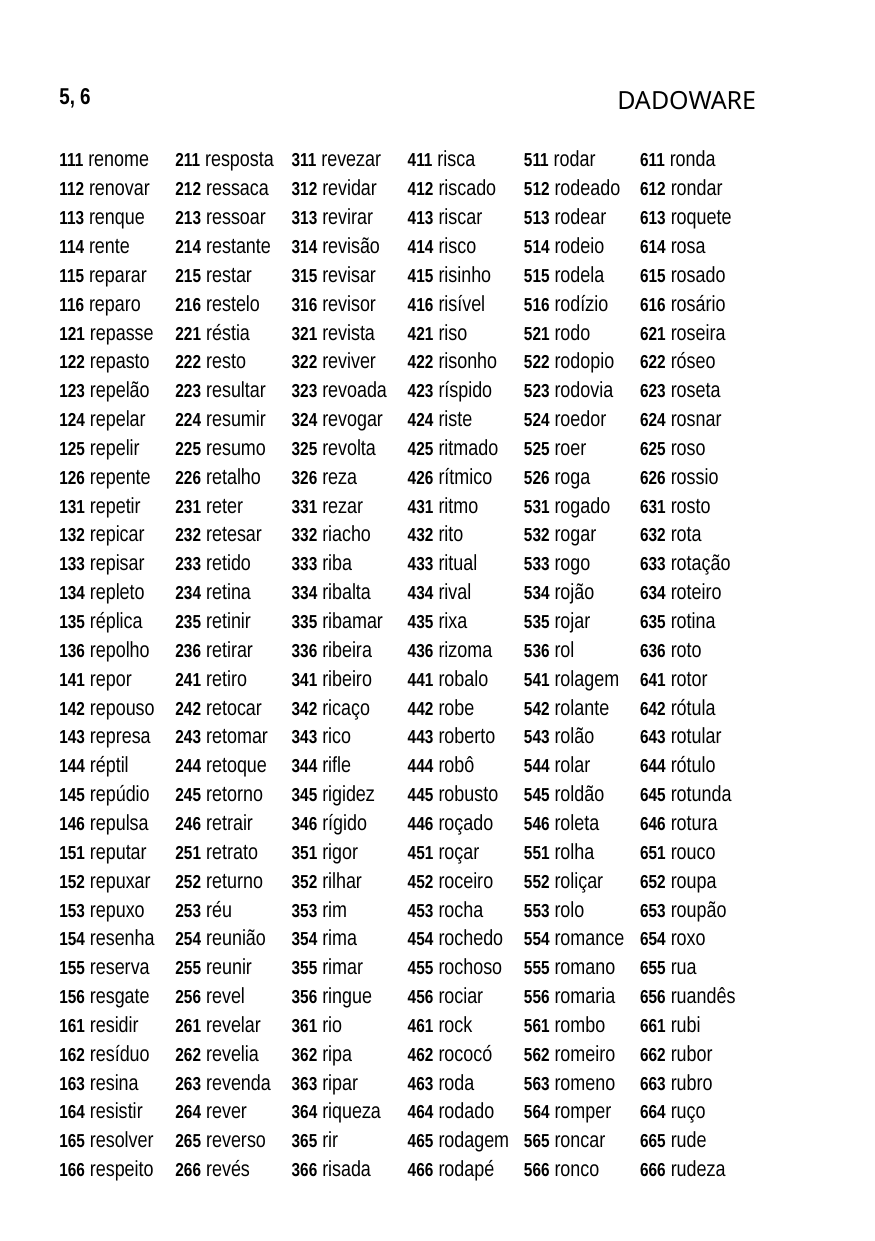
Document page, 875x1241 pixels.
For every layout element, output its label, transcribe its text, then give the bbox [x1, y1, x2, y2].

text 512 rodeado [524, 175, 640, 200]
text 546 roleta [524, 810, 640, 835]
text 435 rixa [407, 608, 524, 633]
text 642 rótula [640, 694, 756, 719]
text 262 revelia [175, 1041, 291, 1066]
text 5, 6 [59, 83, 177, 109]
text 356 ringue [291, 983, 407, 1008]
text 661 rubi [640, 1012, 756, 1037]
text 526 roga [524, 464, 640, 489]
text 225 resumo [175, 435, 291, 460]
text 242 retocar [175, 694, 291, 719]
text 425 ritmado [407, 435, 524, 460]
text 124 repelar [59, 406, 175, 431]
text 431 ritmo [407, 492, 524, 518]
text 454 rochedo [407, 925, 524, 950]
text 524 roedor [524, 406, 640, 431]
text 462 rococó [407, 1041, 524, 1066]
text 516 rodízio [524, 291, 640, 316]
text 433 ritual [407, 550, 524, 575]
text 646 rotura [640, 810, 756, 835]
text 411 risca [407, 146, 524, 171]
text 345 rigidez [291, 781, 407, 806]
text 114 rente [59, 233, 175, 258]
text 354 rima [291, 925, 407, 950]
text 616 rosário [640, 291, 756, 316]
text 655 rua [640, 954, 756, 979]
text 213 ressoar [175, 204, 291, 229]
text 136 repolho [59, 637, 175, 662]
text 133 repisar [59, 550, 175, 575]
text 514 rodeio [524, 233, 640, 258]
text 434 rival [407, 579, 524, 604]
text 366 risada [291, 1156, 407, 1181]
text 532 rogar [524, 521, 640, 546]
text 452 roceiro [407, 868, 524, 893]
text 161 residir [59, 1012, 175, 1037]
text 323 revoada [291, 377, 407, 402]
text 663 rubro [640, 1069, 756, 1095]
text 564 romper [524, 1098, 640, 1123]
text 142 repouso [59, 694, 175, 719]
text 112 renovar [59, 175, 175, 200]
text 641 rotor [640, 666, 756, 691]
text 113 renque [59, 204, 175, 229]
text 214 restante [175, 233, 291, 258]
text 545 roldão [524, 781, 640, 806]
text 315 revisar [291, 262, 407, 287]
text 364 riqueza [291, 1098, 407, 1123]
text 145 repúdio [59, 781, 175, 806]
text 621 roseira [640, 319, 756, 344]
text 141 repor [59, 666, 175, 691]
text 626 rossio [640, 464, 756, 489]
text 556 romaria [524, 983, 640, 1008]
text 652 roupa [640, 868, 756, 893]
text 253 réu [175, 896, 291, 922]
text 224 resumir [175, 406, 291, 431]
text 555 romano [524, 954, 640, 979]
text 551 rolha [524, 839, 640, 864]
text 653 roupão [640, 896, 756, 922]
text 424 riste [407, 406, 524, 431]
text 464 rodado [407, 1098, 524, 1123]
text 135 réplica [59, 608, 175, 633]
text 412 riscado [407, 175, 524, 200]
text 362 ripa [291, 1041, 407, 1066]
text 344 rifle [291, 752, 407, 777]
text 612 rondar [640, 175, 756, 200]
text 515 rodela [524, 262, 640, 287]
text 316 revisor [291, 291, 407, 316]
text 656 ruandês [640, 983, 756, 1008]
text 631 rosto [640, 492, 756, 518]
text 421 riso [407, 319, 524, 344]
text 352 rilhar [291, 868, 407, 893]
text 246 retrair [175, 810, 291, 835]
text 241 retiro [175, 666, 291, 691]
text 331 rezar [291, 492, 407, 518]
text 654 roxo [640, 925, 756, 950]
text 211 resposta [175, 146, 291, 171]
text 212 ressaca [175, 175, 291, 200]
text 165 resolver [59, 1127, 175, 1152]
text 166 respeito [59, 1156, 175, 1181]
text 562 romeiro [524, 1041, 640, 1066]
text 543 rolão [524, 723, 640, 748]
text 623 roseta [640, 377, 756, 402]
text 525 roer [524, 435, 640, 460]
text 313 revirar [291, 204, 407, 229]
text 622 róseo [640, 348, 756, 373]
text 235 retinir [175, 608, 291, 633]
text 162 resíduo [59, 1041, 175, 1066]
text 635 rotina [640, 608, 756, 633]
text 115 reparar [59, 262, 175, 287]
text 146 repulsa [59, 810, 175, 835]
text 451 roçar [407, 839, 524, 864]
text 611 ronda [640, 146, 756, 171]
text 566 ronco [524, 1156, 640, 1181]
text 256 revel [175, 983, 291, 1008]
text 542 rolante [524, 694, 640, 719]
text 414 risco [407, 233, 524, 258]
text 651 rouco [640, 839, 756, 864]
text 432 rito [407, 521, 524, 546]
text 536 rol [524, 637, 640, 662]
text 522 rodopio [524, 348, 640, 373]
text 441 robalo [407, 666, 524, 691]
text 624 rosnar [640, 406, 756, 431]
text 163 resina [59, 1069, 175, 1095]
text 263 revenda [175, 1069, 291, 1095]
text 342 ricaço [291, 694, 407, 719]
text 346 rígido [291, 810, 407, 835]
text 351 rigor [291, 839, 407, 864]
text 226 retalho [175, 464, 291, 489]
text 561 rombo [524, 1012, 640, 1037]
text 563 romeno [524, 1069, 640, 1095]
text 321 revista [291, 319, 407, 344]
text 665 rude [640, 1127, 756, 1152]
text 265 reverso [175, 1127, 291, 1152]
text 243 retomar [175, 723, 291, 748]
text 156 resgate [59, 983, 175, 1008]
text 636 roto [640, 637, 756, 662]
text 164 resistir [59, 1098, 175, 1123]
text 633 rotação [640, 550, 756, 575]
text 266 revés [175, 1156, 291, 1181]
text 353 rim [291, 896, 407, 922]
text 126 repente [59, 464, 175, 489]
text 155 reserva [59, 954, 175, 979]
text 334 ribalta [291, 579, 407, 604]
text 335 ribamar [291, 608, 407, 633]
text 363 ripar [291, 1069, 407, 1095]
text 121 repasse [59, 319, 175, 344]
text 154 resenha [59, 925, 175, 950]
text 245 retorno [175, 781, 291, 806]
text 513 rodear [524, 204, 640, 229]
text 264 rever [175, 1098, 291, 1123]
text 255 reunir [175, 954, 291, 979]
text 413 riscar [407, 204, 524, 229]
text 111 renome [59, 146, 175, 171]
text 336 ribeira [291, 637, 407, 662]
text 453 rocha [407, 896, 524, 922]
text 324 revogar [291, 406, 407, 431]
text 614 rosa [640, 233, 756, 258]
text 666 rudeza [640, 1156, 756, 1181]
text 531 rogado [524, 492, 640, 518]
text 232 retesar [175, 521, 291, 546]
text 251 retrato [175, 839, 291, 864]
text 122 repasto [59, 348, 175, 373]
text 632 rota [640, 521, 756, 546]
text 535 rojar [524, 608, 640, 633]
text 553 rolo [524, 896, 640, 922]
text 415 risinho [407, 262, 524, 287]
text 456 rociar [407, 983, 524, 1008]
text 554 romance [524, 925, 640, 950]
text 644 rótulo [640, 752, 756, 777]
text 565 roncar [524, 1127, 640, 1152]
text 423 ríspido [407, 377, 524, 402]
text 333 riba [291, 550, 407, 575]
text 326 reza [291, 464, 407, 489]
text 132 repicar [59, 521, 175, 546]
text 521 rodo [524, 319, 640, 344]
text 125 repelir [59, 435, 175, 460]
text 254 reunião [175, 925, 291, 950]
text 144 réptil [59, 752, 175, 777]
text 233 retido [175, 550, 291, 575]
text 343 rico [291, 723, 407, 748]
text 312 revidar [291, 175, 407, 200]
text 223 resultar [175, 377, 291, 402]
text 461 rock [407, 1012, 524, 1037]
text 116 reparo [59, 291, 175, 316]
text 444 robô [407, 752, 524, 777]
text 143 represa [59, 723, 175, 748]
text 332 riacho [291, 521, 407, 546]
text 662 rubor [640, 1041, 756, 1066]
text 634 roteiro [640, 579, 756, 604]
text 533 rogo [524, 550, 640, 575]
text 455 rochoso [407, 954, 524, 979]
text 134 repleto [59, 579, 175, 604]
text 153 repuxo [59, 896, 175, 922]
text 261 revelar [175, 1012, 291, 1037]
text 436 rizoma [407, 637, 524, 662]
text 151 reputar [59, 839, 175, 864]
text 645 rotunda [640, 781, 756, 806]
text 152 repuxar [59, 868, 175, 893]
text 131 repetir [59, 492, 175, 518]
text 446 roçado [407, 810, 524, 835]
text 234 retina [175, 579, 291, 604]
text 442 robe [407, 694, 524, 719]
text 463 roda [407, 1069, 524, 1095]
text 534 rojão [524, 579, 640, 604]
text 422 risonho [407, 348, 524, 373]
text 416 risível [407, 291, 524, 316]
text 252 returno [175, 868, 291, 893]
text 511 rodar [524, 146, 640, 171]
text 445 robusto [407, 781, 524, 806]
text 311 revezar [291, 146, 407, 171]
text 365 rir [291, 1127, 407, 1152]
text 443 roberto [407, 723, 524, 748]
text 215 restar [175, 262, 291, 287]
text 466 rodapé [407, 1156, 524, 1181]
text 325 revolta [291, 435, 407, 460]
text 615 rosado [640, 262, 756, 287]
text 465 rodagem [407, 1127, 524, 1152]
text 314 revisão [291, 233, 407, 258]
text 552 roliçar [524, 868, 640, 893]
text 221 réstia [175, 319, 291, 344]
text 541 rolagem [524, 666, 640, 691]
text 216 restelo [175, 291, 291, 316]
text 222 resto [175, 348, 291, 373]
text 625 roso [640, 435, 756, 460]
text 355 rimar [291, 954, 407, 979]
text 123 repelão [59, 377, 175, 402]
text 236 retirar [175, 637, 291, 662]
text 341 ribeiro [291, 666, 407, 691]
text 523 rodovia [524, 377, 640, 402]
text 544 rolar [524, 752, 640, 777]
text 664 ruço [640, 1098, 756, 1123]
text 231 reter [175, 492, 291, 518]
text 426 rítmico [407, 464, 524, 489]
text 643 rotular [640, 723, 756, 748]
text 244 retoque [175, 752, 291, 777]
text 361 rio [291, 1012, 407, 1037]
text 613 roquete [640, 204, 756, 229]
text 322 reviver [291, 348, 407, 373]
